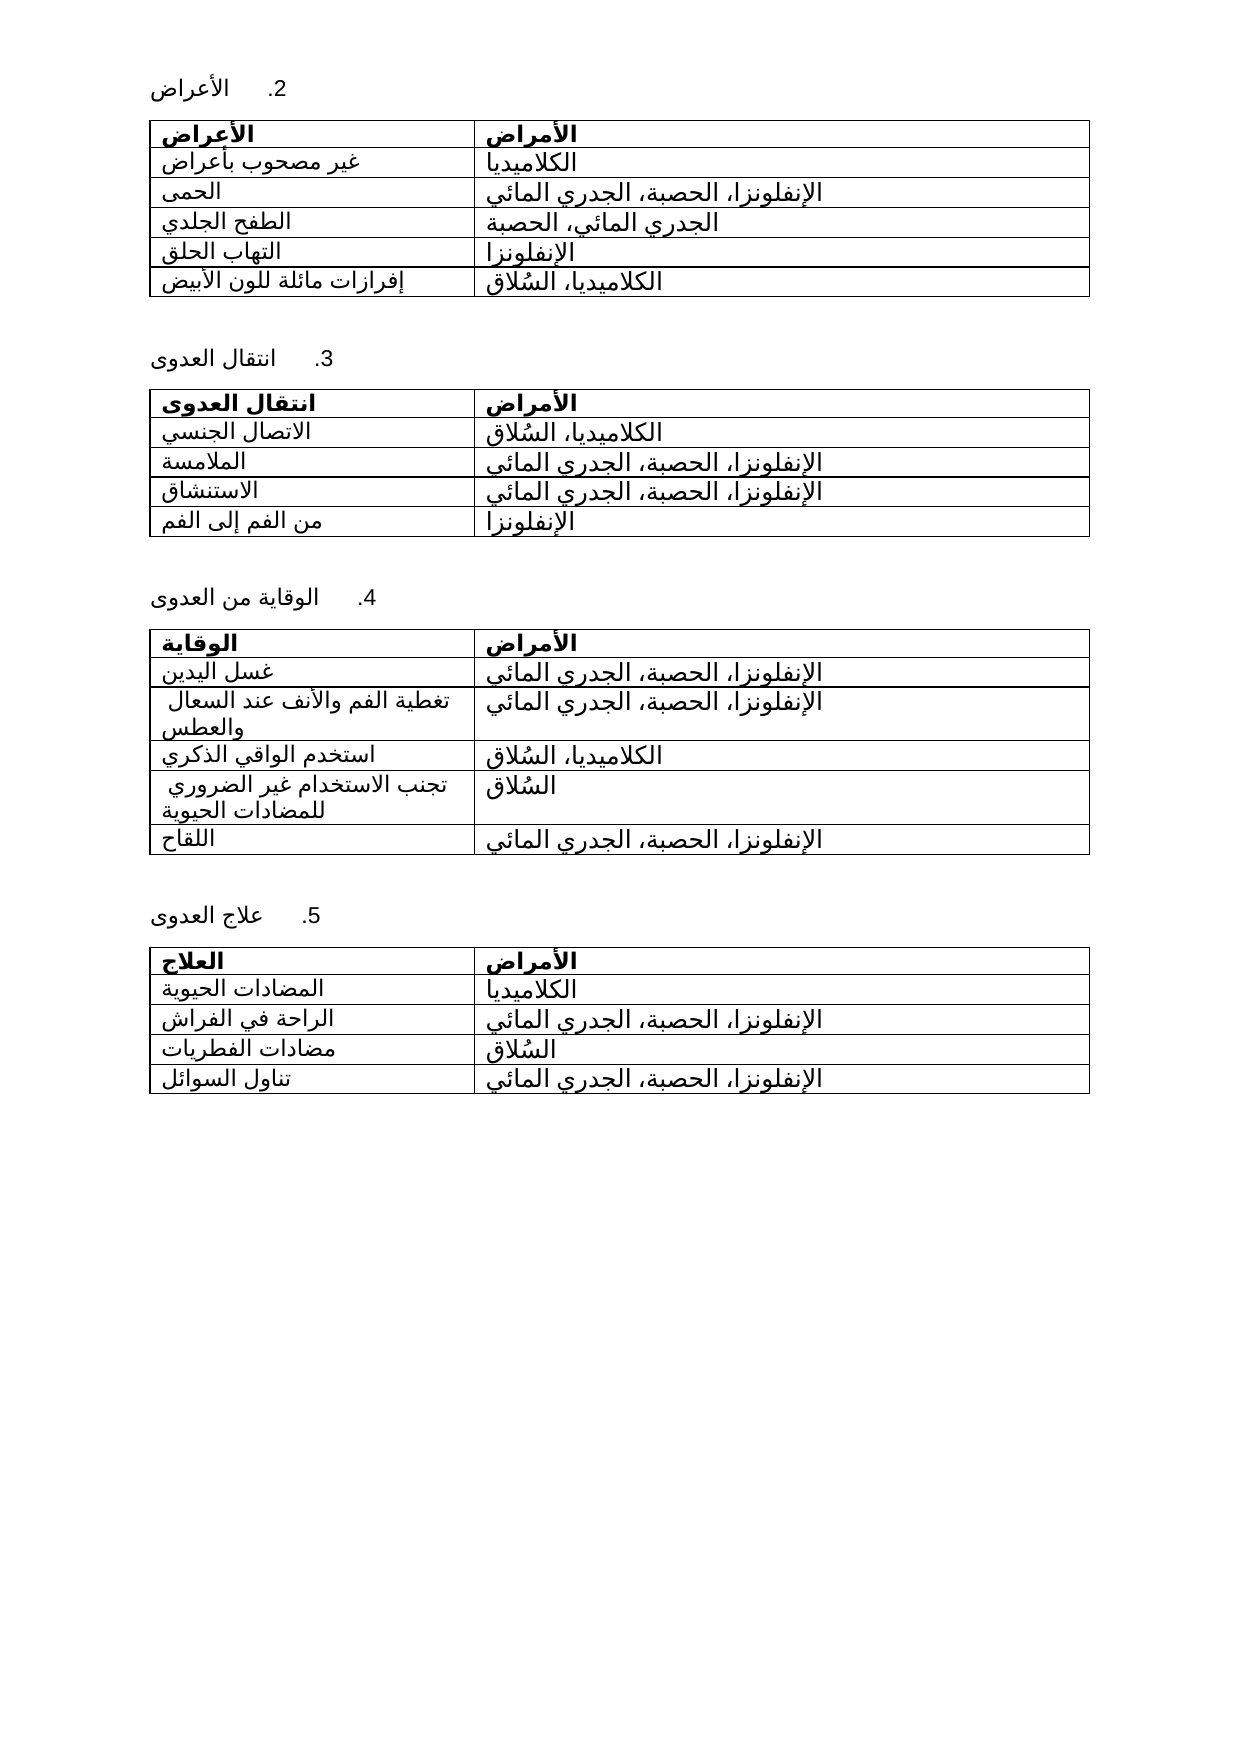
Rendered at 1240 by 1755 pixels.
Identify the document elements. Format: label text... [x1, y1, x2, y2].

table_cell الإنفلونزا، الحصبة، الجدري المائي [475, 688, 1089, 740]
table_cell الملامسة [151, 448, 474, 476]
list انتقال العدوى [150, 344, 1069, 371]
table_cell الإنفلونزا [475, 507, 1089, 536]
table_cell الإنفلونزا، الحصبة، الجدري المائي [475, 448, 1089, 476]
list الوقاية من العدوى [150, 584, 1069, 611]
table_cell الإنفلونزا [475, 238, 1089, 266]
table_cell تناول السوائل [151, 1065, 474, 1093]
table_cell الاتصال الجنسي [151, 418, 474, 447]
table_cell الكلاميديا [475, 148, 1089, 177]
table_cell مضادات الفطريات [151, 1035, 474, 1063]
table_cell السُلاق [475, 771, 1089, 824]
table_cell الإنفلونزا، الحصبة، الجدري المائي [475, 825, 1089, 853]
table_cell الكلاميديا، السُلاق [475, 741, 1089, 770]
table_cell استخدم الواقي الذكري [151, 741, 474, 770]
table_cell الإنفلونزا، الحصبة، الجدري المائي [475, 478, 1089, 506]
table_cell الطفح الجلدي [151, 208, 474, 237]
table_cell تغطية الفم والأنف عند السعال والعطس [151, 688, 474, 740]
list علاج العدوى [150, 902, 1069, 928]
table_header الأعراض [151, 121, 474, 147]
table_cell اللقاح [151, 825, 474, 853]
table_cell الكلاميديا، السُلاق [475, 418, 1089, 447]
table_cell السُلاق [475, 1035, 1089, 1063]
table_cell الحمى [151, 178, 474, 207]
table_cell الجدري المائي، الحصبة [475, 208, 1089, 237]
table_cell الإنفلونزا، الحصبة، الجدري المائي [475, 658, 1089, 686]
table_header الأمراض [475, 390, 1089, 417]
table_cell الكلاميديا، السُلاق [475, 268, 1089, 296]
table_cell غسل اليدين [151, 658, 474, 686]
table_header الأمراض [475, 948, 1089, 974]
table_cell غير مصحوب بأعراض [151, 148, 474, 177]
table_header الأمراض [475, 121, 1089, 147]
table_cell من الفم إلى الفم [151, 507, 474, 536]
table_header انتقال العدوى [151, 390, 474, 417]
table_cell الإنفلونزا، الحصبة، الجدري المائي [475, 178, 1089, 207]
table_header الأمراض [475, 630, 1089, 657]
table_cell الإنفلونزا، الحصبة، الجدري المائي [475, 1005, 1089, 1034]
table_cell الراحة في الفراش [151, 1005, 474, 1034]
table_cell التهاب الحلق [151, 238, 474, 266]
table_cell الاستنشاق [151, 478, 474, 506]
table_header العلاج [151, 948, 474, 974]
table_cell الكلاميديا [475, 975, 1089, 1004]
table_cell تجنب الاستخدام غير الضروري للمضادات الحيوية [151, 771, 474, 824]
table_cell إفرازات مائلة للون الأبيض [151, 268, 474, 296]
list الأعراض [150, 75, 1069, 101]
table_cell المضادات الحيوية [151, 975, 474, 1004]
table_cell الإنفلونزا، الحصبة، الجدري المائي [475, 1065, 1089, 1093]
table_header الوقاية [151, 630, 474, 657]
